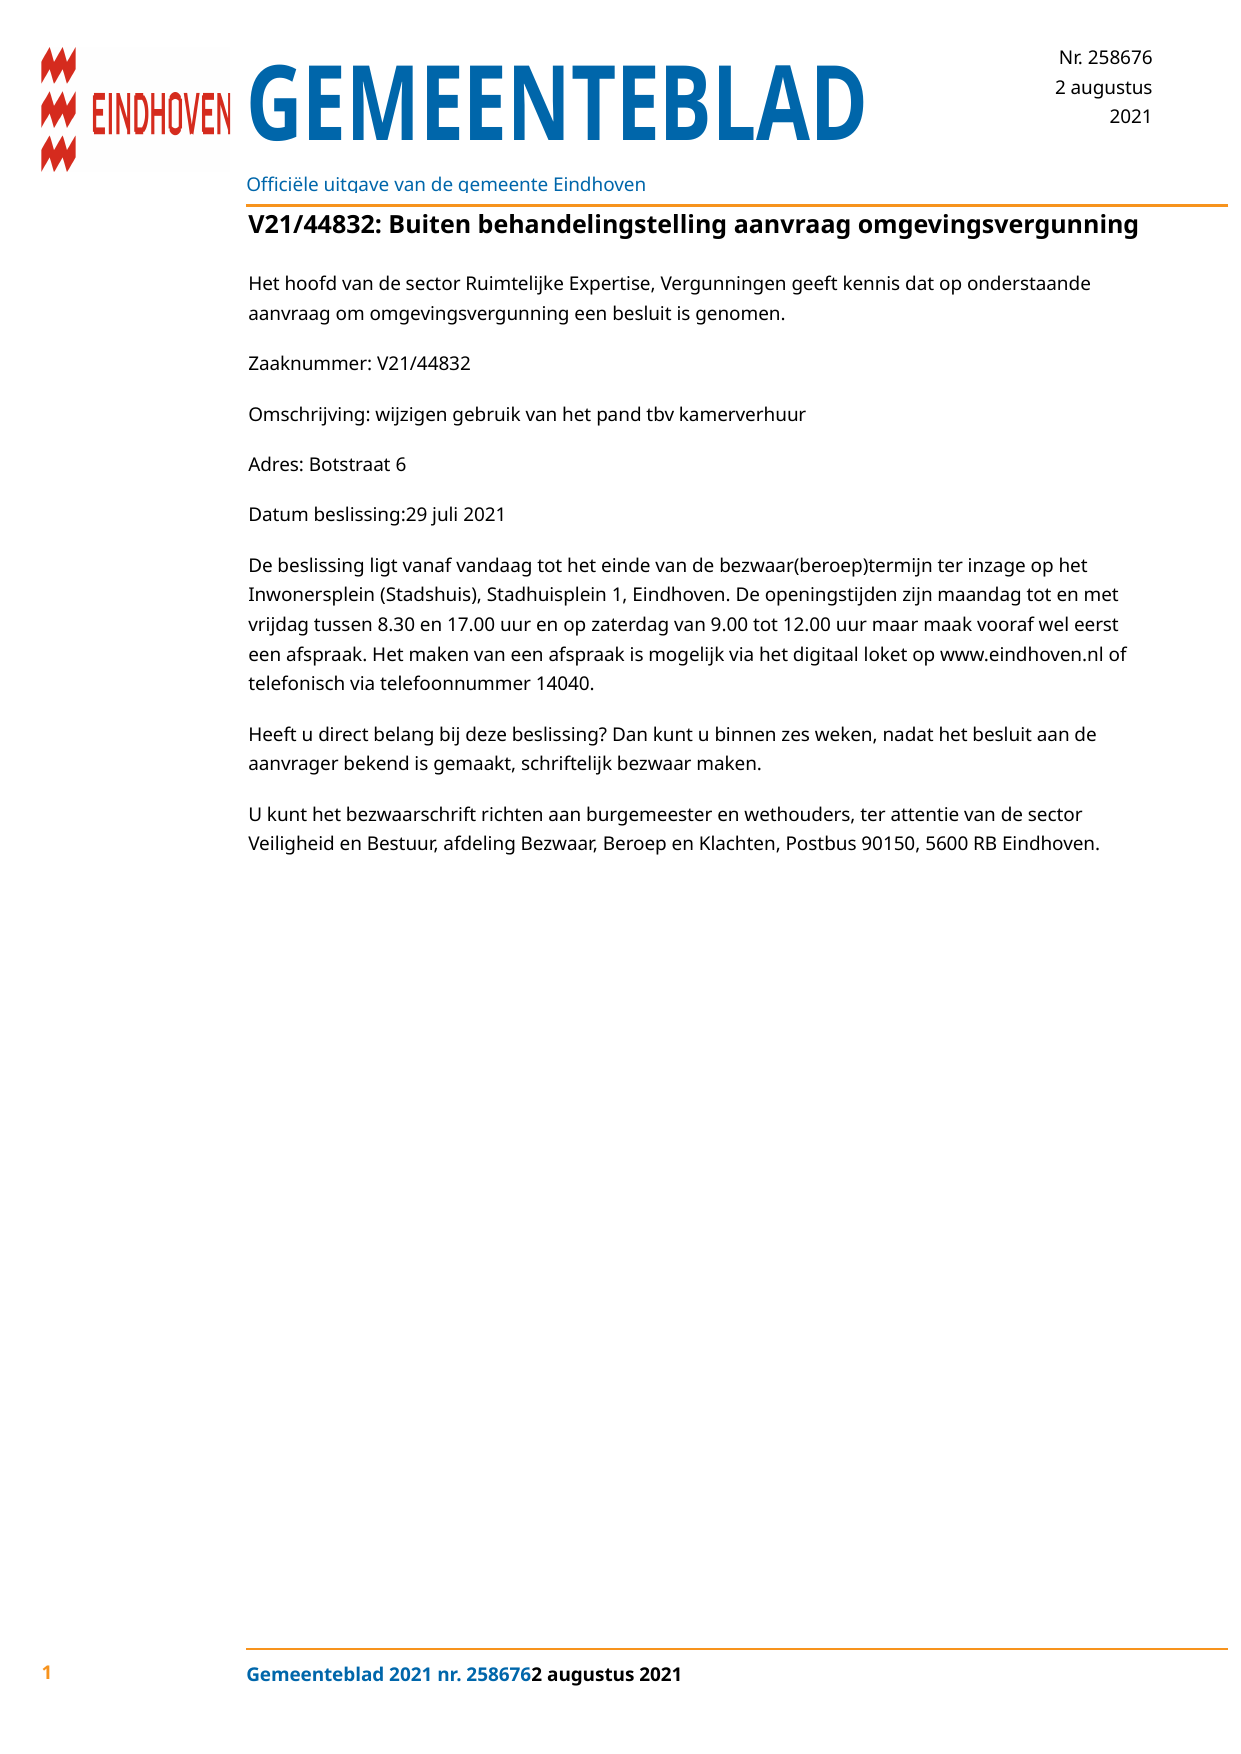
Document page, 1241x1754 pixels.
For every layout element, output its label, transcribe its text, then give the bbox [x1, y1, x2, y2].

text Zaaknummer: V21/44832 [248, 350, 1152, 376]
text U kunt het bezwaarschrift richten aan burgemeester en wethouders, ter attentie van de sector Veiligheid en Bestuur, afdeling Bezwaar, Beroep en Klachten, Postbus 90150, 5600 RB Eindhoven. [248, 801, 1152, 856]
text Omschrijving: wijzigen gebruik van het pand tbv kamerverhuur [248, 401, 1152, 426]
text De beslissing ligt vanaf vandaag tot het einde van de bezwaar(beroep)termijn ter inzage op het Inwonersplein (Stadshuis), Stadhuisplein 1, Eindhoven. De openingstijden zijn maandag tot en met vrijdag tussen 8.30 en 17.00 uur en op zaterdag van 9.00 tot 12.00 uur maar maak vooraf wel eerst een afspraak. Het maken van een afspraak is mogelijk via het digitaal loket op www.eindhoven.nl of telefonisch via telefoonnummer 14040. [248, 552, 1152, 696]
text Heeft u direct belang bij deze beslissing? Dan kunt u binnen zes weken, nadat het besluit aan de aanvrager bekend is gemaakt, schriftelijk bezwaar maken. [248, 721, 1152, 776]
text V21/44832: Buiten behandelingstelling aanvraag omgevingsvergunning [248, 207, 1152, 241]
text Datum beslissing:29 juli 2021 [248, 502, 1152, 527]
text Het hoofd van de sector Ruimtelijke Expertise, Vergunningen geeft kennis dat op onderstaande aanvraag om omgevingsvergunning een besluit is genomen. [248, 270, 1152, 326]
picture [41, 47, 231, 172]
text Adres: Botstraat 6 [248, 451, 1152, 477]
